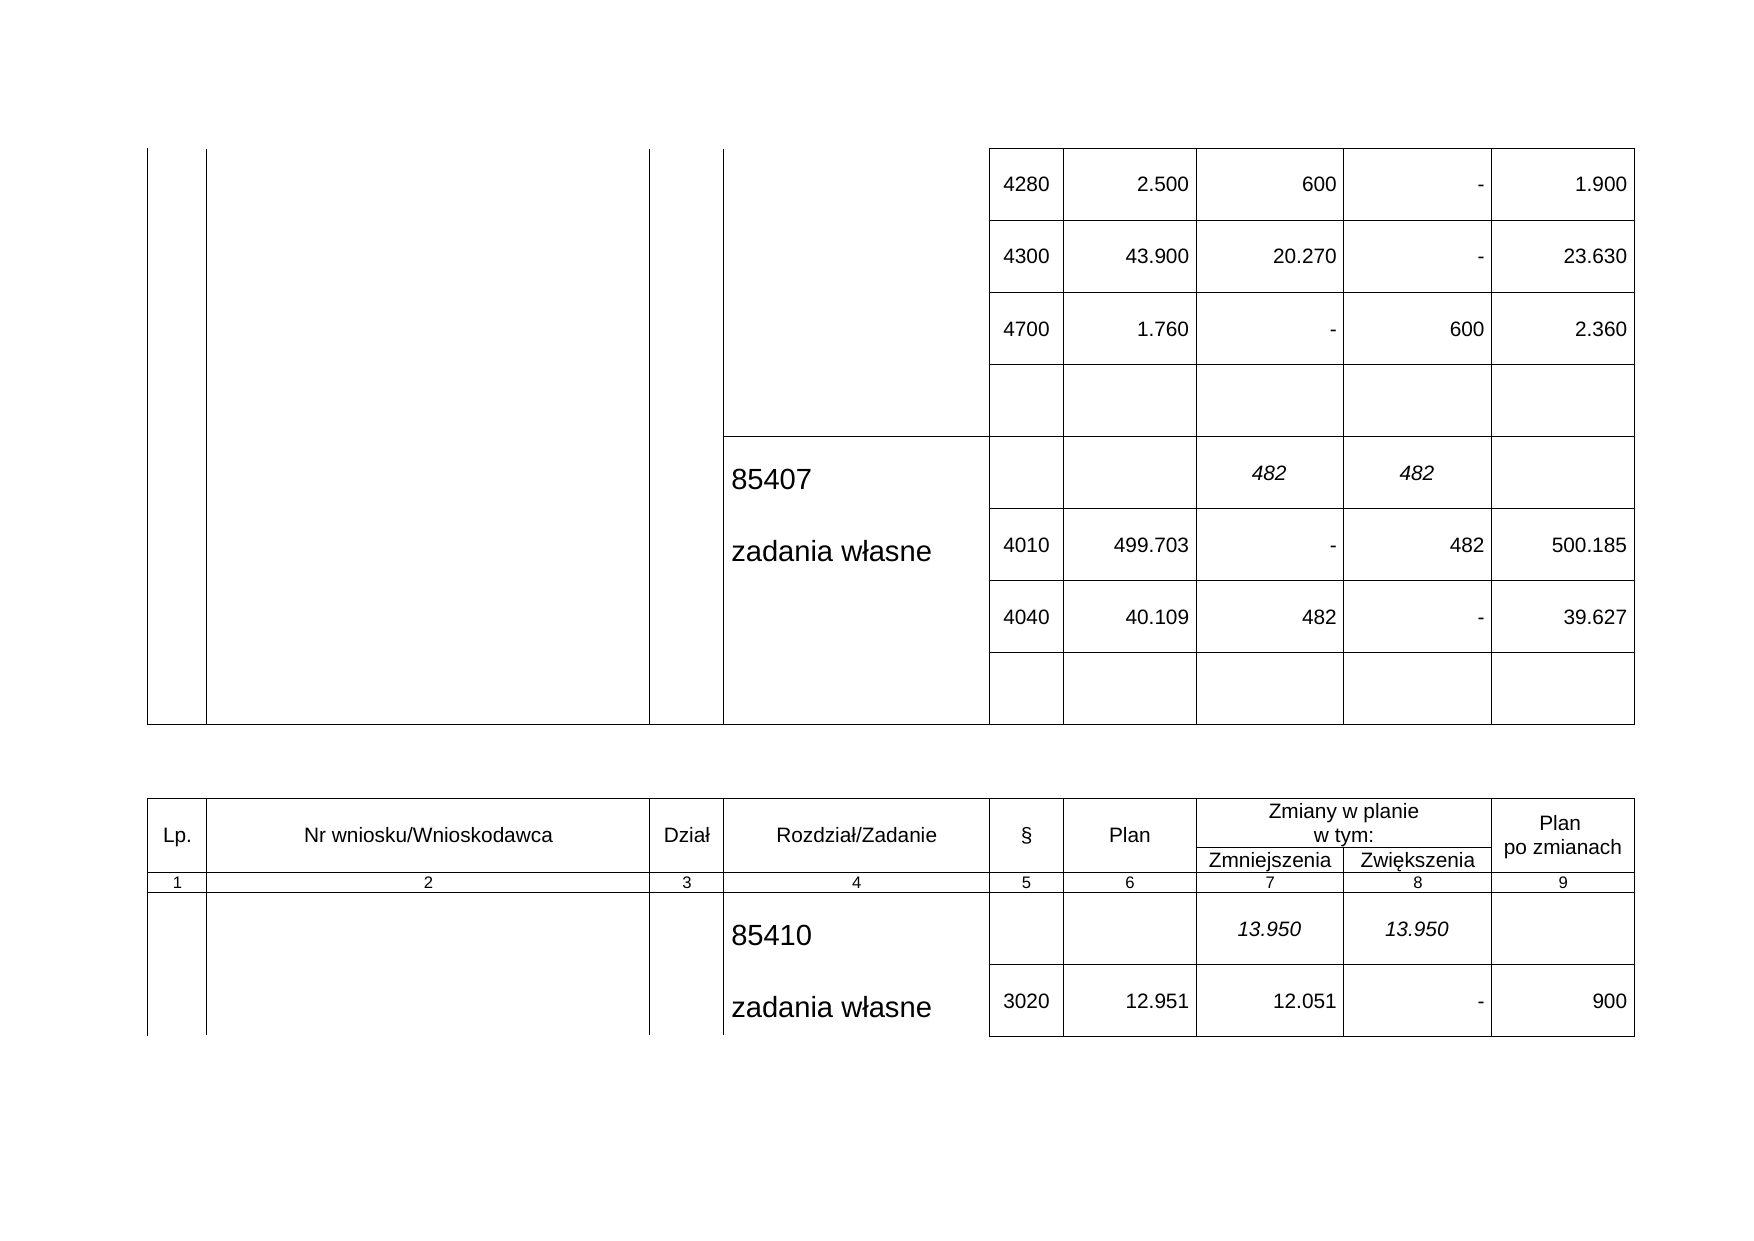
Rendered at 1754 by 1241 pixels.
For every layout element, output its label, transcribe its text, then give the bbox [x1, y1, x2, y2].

table_cell 5 [990, 873, 1063, 892]
table_cell [650, 893, 723, 964]
table_cell [990, 365, 1063, 436]
table_cell 43.900 [1064, 221, 1196, 292]
table_cell 13.950 [1197, 893, 1343, 964]
table_header Plan [1064, 799, 1196, 872]
table_cell [650, 964, 724, 1036]
table_cell 1.760 [1064, 293, 1196, 364]
table_cell [650, 364, 723, 436]
table_cell [724, 364, 989, 436]
table_cell [1064, 653, 1196, 724]
table_cell 4300 [990, 221, 1063, 292]
table_cell 1.900 [1492, 149, 1634, 220]
table_cell 482 [1197, 437, 1343, 508]
table_cell - [1197, 509, 1343, 580]
table_cell [1197, 365, 1343, 436]
table_cell [207, 220, 649, 292]
table_cell [148, 508, 206, 580]
table_cell 6 [1064, 873, 1196, 892]
table_cell 500.185 [1492, 509, 1634, 580]
table_cell 4280 [990, 149, 1063, 220]
table_cell 499.703 [1064, 509, 1196, 580]
table_cell 482 [1197, 581, 1343, 652]
table_cell - [1344, 221, 1491, 292]
table_cell 85410 [724, 893, 989, 964]
table_cell [207, 652, 649, 724]
table_cell [1492, 653, 1634, 724]
table_cell [724, 292, 989, 364]
table_cell 4700 [990, 293, 1063, 364]
table_cell [990, 893, 1063, 964]
table_cell 600 [1197, 149, 1343, 220]
table_cell 482 [1344, 437, 1491, 508]
table_cell [1064, 365, 1196, 436]
table_cell [207, 580, 649, 652]
table_cell [148, 220, 206, 292]
table_cell [650, 580, 723, 652]
table_cell 9 [1492, 873, 1634, 892]
table_cell [1492, 437, 1634, 508]
table_cell [990, 437, 1063, 508]
table_cell [148, 652, 206, 724]
table_cell [650, 148, 723, 220]
table_cell [990, 653, 1063, 724]
table_cell 2.500 [1064, 149, 1196, 220]
table_cell [650, 220, 723, 292]
table_cell [148, 292, 206, 364]
table_cell [650, 652, 723, 724]
table_cell 4040 [990, 581, 1063, 652]
table_cell 12.951 [1064, 965, 1196, 1036]
table_cell 900 [1492, 965, 1634, 1036]
table_cell [148, 364, 206, 436]
table_cell 1 [148, 873, 206, 892]
table_cell [1197, 653, 1343, 724]
table_header § [990, 799, 1063, 872]
table_cell [650, 508, 723, 580]
table_cell [724, 652, 989, 724]
table_header Zmiany w planie w tym: [1197, 799, 1491, 847]
table_cell zadania własne [724, 964, 989, 1036]
table_header Nr wniosku/Wnioskodawca [207, 799, 649, 872]
table_header Plan po zmianach [1492, 799, 1634, 872]
table_cell [148, 436, 206, 508]
table_cell 7 [1197, 873, 1343, 892]
table_cell 2.360 [1492, 293, 1634, 364]
table_cell [724, 580, 989, 652]
table_cell [207, 508, 649, 580]
table_cell [148, 964, 207, 1036]
table_cell 4 [724, 873, 989, 892]
table_cell 39.627 [1492, 581, 1634, 652]
table_header Rozdział/Zadanie [724, 799, 989, 872]
table_cell [207, 893, 649, 964]
table_cell [148, 148, 206, 220]
table_cell [207, 436, 649, 508]
table_cell - [1344, 581, 1491, 652]
table_header Lp. [148, 799, 206, 872]
table_cell 600 [1344, 293, 1491, 364]
table_cell [207, 292, 649, 364]
table_header Dział [650, 799, 723, 872]
table_cell 2 [207, 873, 649, 892]
table_cell - [1344, 965, 1491, 1036]
table_cell 4010 [990, 509, 1063, 580]
table_cell 3020 [990, 965, 1063, 1036]
table_cell [650, 436, 723, 508]
table_cell [148, 893, 206, 964]
table_cell 40.109 [1064, 581, 1196, 652]
table_cell 12.051 [1197, 965, 1343, 1036]
table_cell - [1197, 293, 1343, 364]
table_cell 23.630 [1492, 221, 1634, 292]
table_cell [1344, 365, 1491, 436]
table_cell zadania własne [724, 508, 989, 580]
table_cell 3 [650, 873, 723, 892]
table_cell [1064, 437, 1196, 508]
table_cell [207, 964, 650, 1036]
table_cell [724, 220, 989, 292]
table_cell 20.270 [1197, 221, 1343, 292]
table_cell [724, 148, 989, 220]
table_cell [650, 292, 723, 364]
table_cell 85407 [724, 437, 989, 508]
table_cell [1492, 893, 1634, 964]
table_cell - [1344, 149, 1491, 220]
table_cell [207, 364, 649, 436]
table_cell [148, 580, 206, 652]
table_cell [1492, 365, 1634, 436]
table_cell Zmniejszenia [1197, 848, 1343, 872]
table_cell [1344, 653, 1491, 724]
table_cell [207, 148, 649, 220]
table_cell 13.950 [1344, 893, 1491, 964]
table_cell [1064, 893, 1196, 964]
table_cell 482 [1344, 509, 1491, 580]
table_cell Zwiększenia [1344, 848, 1491, 872]
table_cell 8 [1344, 873, 1491, 892]
